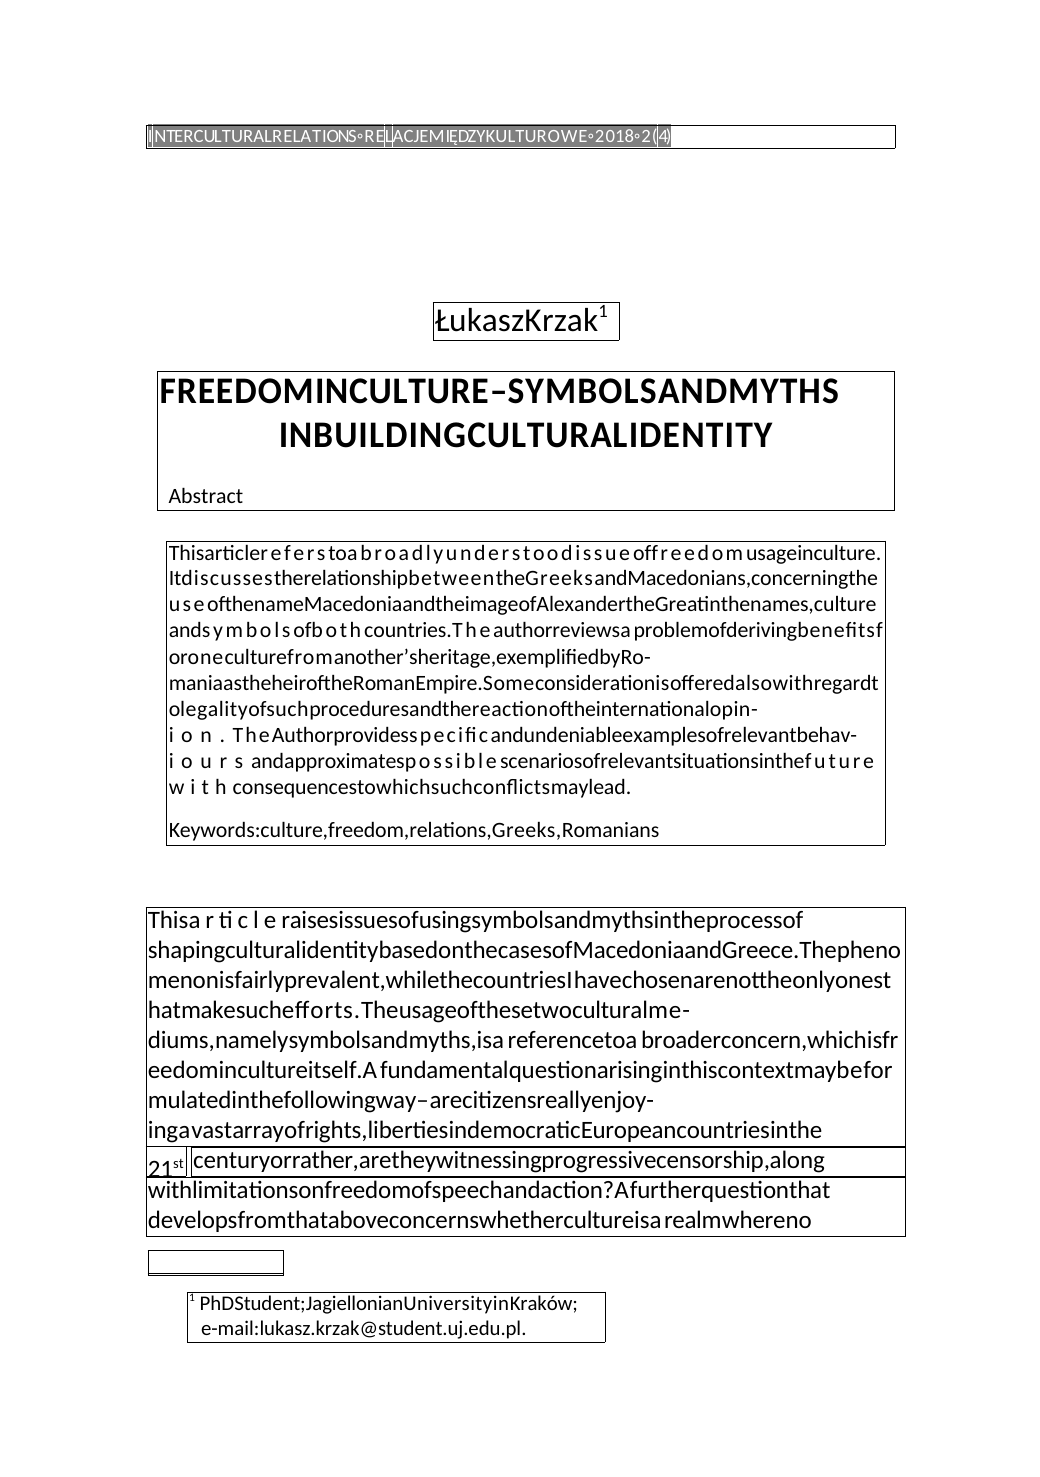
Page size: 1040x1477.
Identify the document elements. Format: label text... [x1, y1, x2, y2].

text Thisarticlereferstoabroadlyunderstoodissueoffreedomusageinculture. [168, 542, 885, 565]
text e-mail:lukasz.krzak@student.uj.edu.pl. [201, 1315, 605, 1340]
text FREEDOMINCULTURE–SYMBOLSANDMYTHS [159, 372, 894, 411]
text Abstract [168, 482, 894, 509]
text Thisarticleraisesissuesofusingsymbolsandmythsintheprocessof [148, 908, 905, 934]
text ItdiscussestherelationshipbetweentheGreeksandMacedonians,concerningtheuseofthenameMacedoniaandtheimageofAlexandertheGreatinthenames,cultureandsymbolsofbothcountries.Theauthorreviewsaproblemofderivingbenefitsforoneculturefromanother’sheritage,exemplifiedbyRo-maniaastheheiroftheRomanEmpire.Someconsiderationisofferedalsowithregardtolegalityofsuchproceduresandthereactionoftheinternationalopin-ion.TheAuthorprovidesspecificandundeniableexamplesofrelevantbehav-ioursandapproximatespossiblescenariosofrelevantsituationsinthefuturewithconsequencestowhichsuchconflictsmaylead. [168, 565, 883, 800]
text 1 PhDStudent;JagiellonianUniversityinKraków; [189, 1293, 605, 1315]
text centuryorrather,aretheywitnessingprogressivecensorship,along [193, 1148, 905, 1174]
text INTERCULTURALRELATIONS◦RELACJEMIĘDZYKULTUROWE◦2018◦2(4) [148, 126, 895, 146]
text ŁukaszKrzak1 [434, 303, 619, 339]
text INBUILDINGCULTURALIDENTITY [158, 411, 894, 457]
text withlimitationsonfreedomofspeechandaction?Afurtherquestionthat [148, 1178, 905, 1204]
text Keywords:culture,freedom,relations,Greeks,Romanians [168, 816, 885, 842]
text shapingculturalidentitybasedonthecasesofMacedoniaandGreece.Thephenomenonisfairlyprevalent,whilethecountriesIhavechosenarenottheonlyonesthatmakesuchefforts.Theusageofthesetwoculturalme-diums,namelysymbolsandmyths,isareferencetoabroaderconcern,whichisfreedomincultureitself.Afundamentalquestionarisinginthiscontextmaybeformulatedinthefollowingway–arecitizensreallyenjoy-ingavastarrayofrights,libertiesindemocraticEuropeancountriesinthe [148, 934, 904, 1144]
text 21st [148, 1147, 186, 1174]
text developsfromthataboveconcernswhethercultureisarealmwhereno [148, 1204, 905, 1234]
